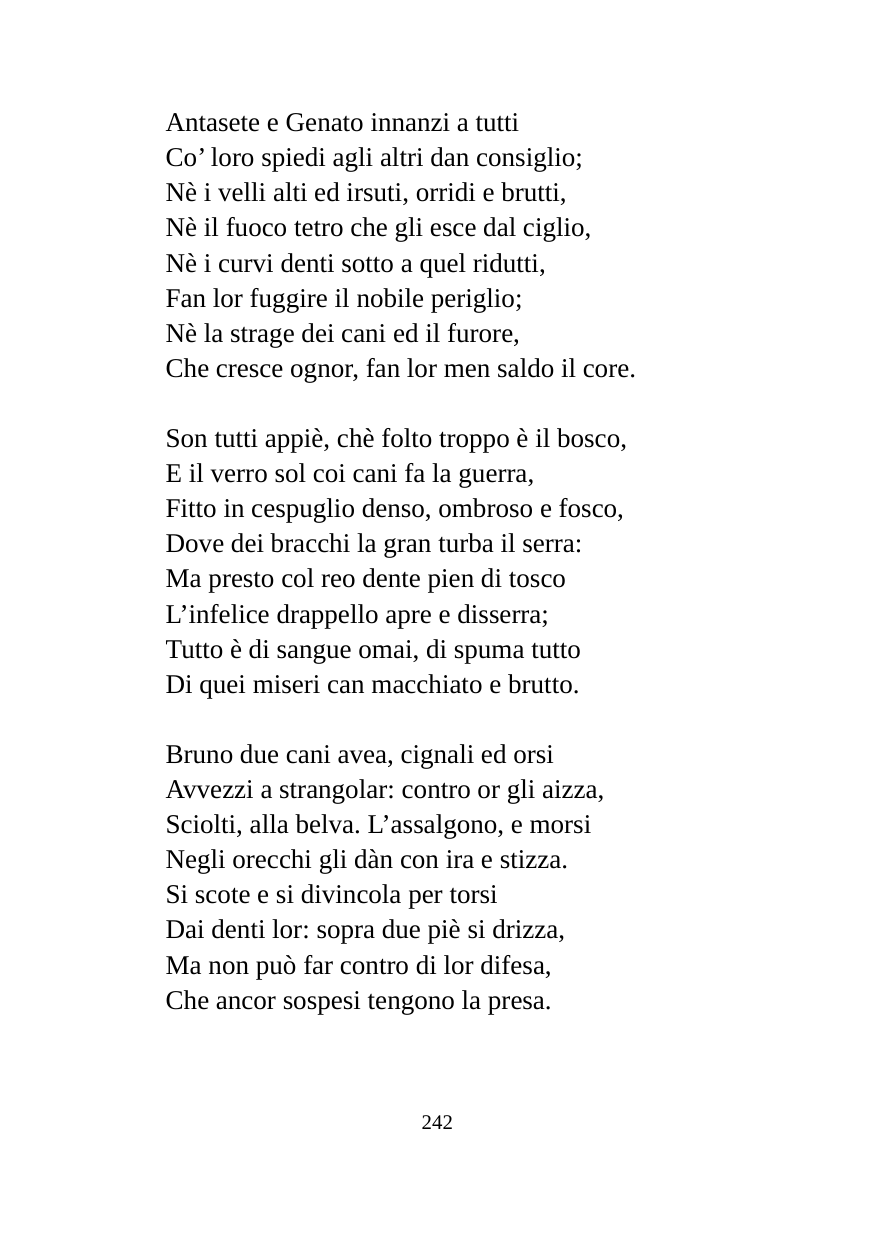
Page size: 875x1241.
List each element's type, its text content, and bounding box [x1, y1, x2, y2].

text Ma non può far contro di lor difesa, [165, 949, 768, 980]
text Dai denti lor: sopra due piè si drizza, [165, 914, 768, 945]
text Che ancor sospesi tengono la presa. [165, 984, 768, 1015]
text Fan lor fuggire il nobile periglio; [165, 282, 768, 313]
text Nè il fuoco tetro che gli esce dal ciglio, [165, 212, 768, 243]
text Fitto in cespuglio denso, ombroso e fosco, [165, 492, 768, 523]
text Nè i velli alti ed irsuti, orridi e brutti, [165, 176, 768, 208]
text Che cresce ognor, fan lor men saldo il core. [165, 352, 768, 383]
text Nè i curvi denti sotto a quel ridutti, [165, 247, 768, 278]
text Negli orecchi gli dàn con ira e stizza. [165, 843, 768, 874]
text Avvezzi a strangolar: contro or gli aizza, [165, 773, 768, 804]
text Co’ loro spiedi agli altri dan consiglio; [165, 141, 768, 172]
text L’infelice drappello apre e disserra; [165, 598, 768, 629]
text Si scote e si divincola per torsi [165, 878, 768, 910]
text Tutto è di sangue omai, di spuma tutto [165, 633, 768, 664]
text Antasete e Genato innanzi a tutti [165, 106, 768, 137]
text Nè la strage dei cani ed il furore, [165, 317, 768, 348]
text Di quei miseri can macchiato e brutto. [165, 668, 768, 699]
text E il verro sol coi cani fa la guerra, [165, 457, 768, 488]
text Son tutti appiè, chè folto troppo è il bosco, [165, 422, 768, 453]
text Bruno due cani avea, cignali ed orsi [165, 738, 768, 769]
text Ma presto col reo dente pien di tosco [165, 563, 768, 594]
text Dove dei bracchi la gran turba il serra: [165, 527, 768, 559]
text Sciolti, alla belva. L’assalgono, e morsi [165, 808, 768, 839]
